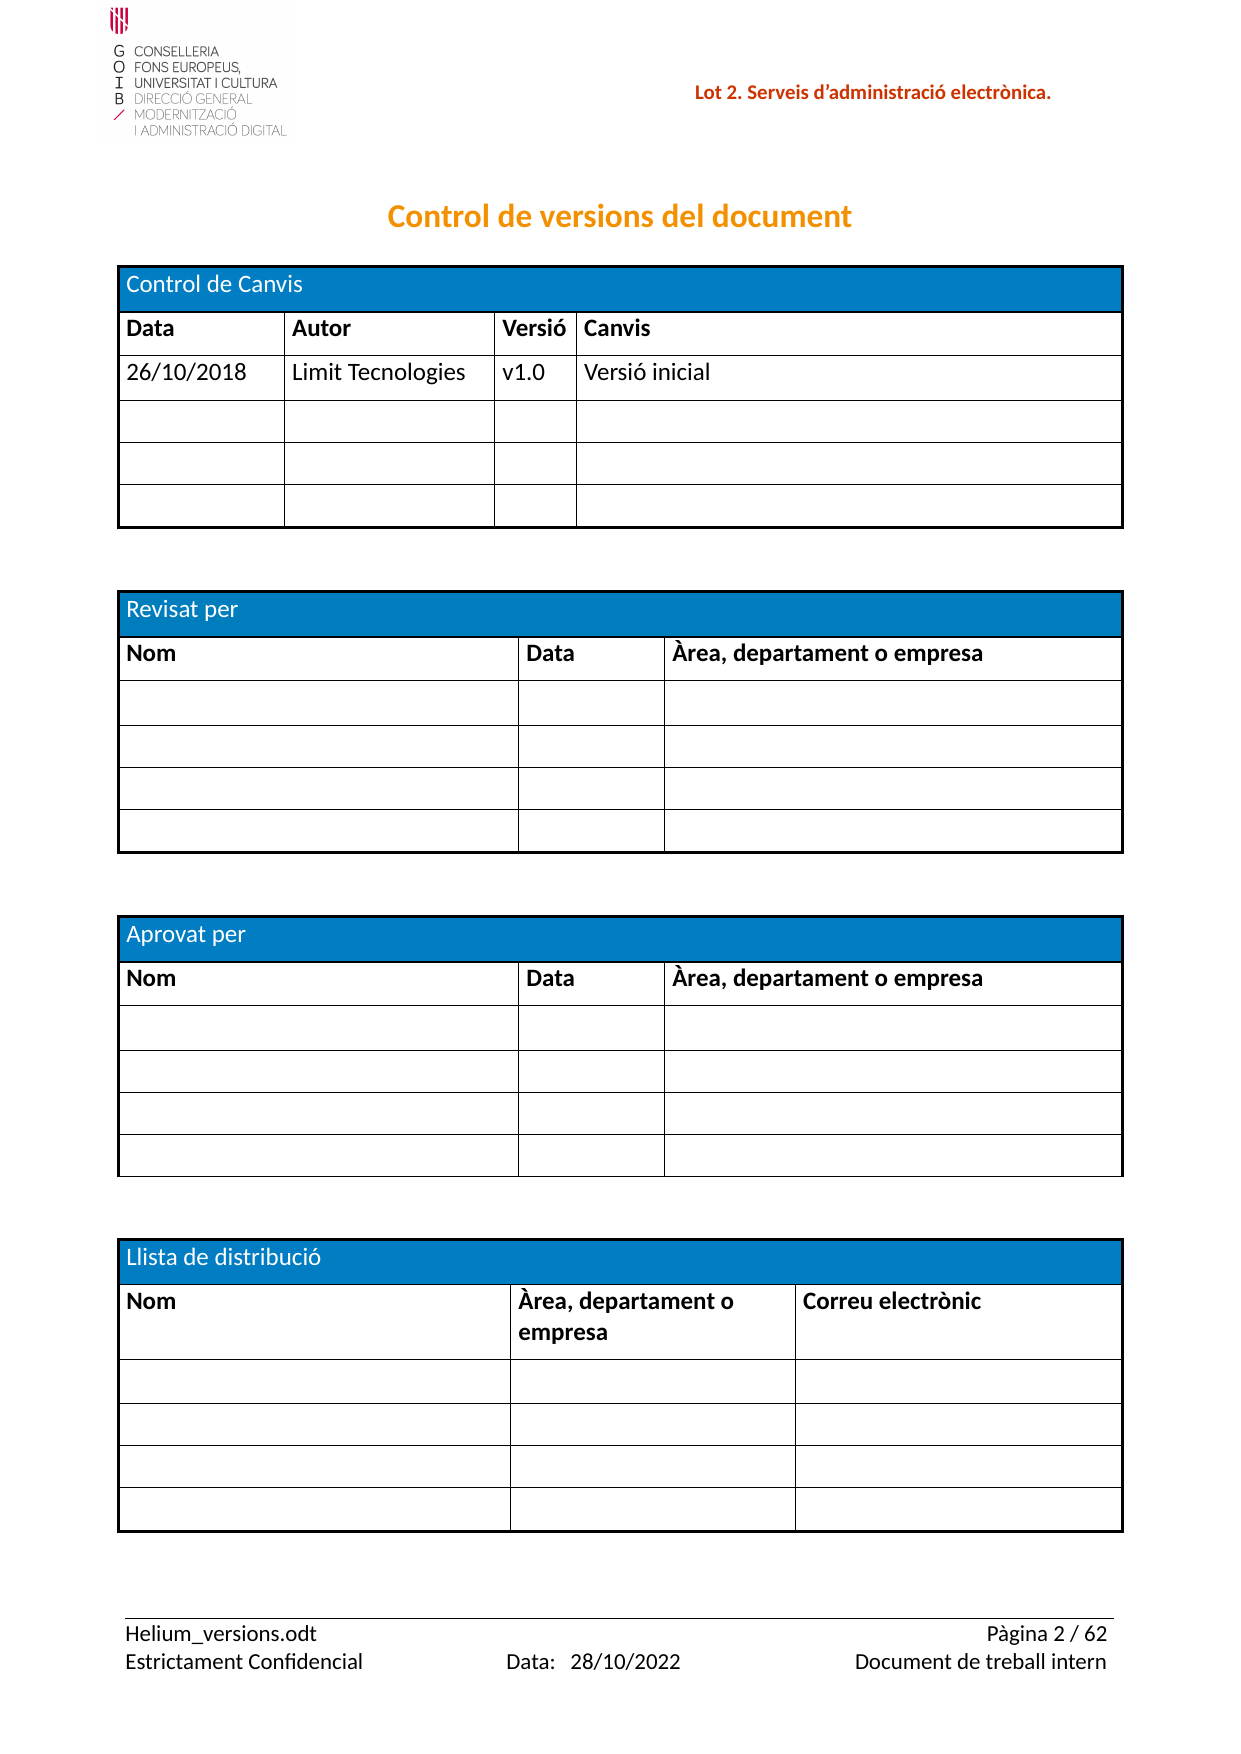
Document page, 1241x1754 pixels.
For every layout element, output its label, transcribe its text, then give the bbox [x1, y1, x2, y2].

table_cell Àrea, departament o empresa [665, 638, 1121, 680]
table_cell [511, 1360, 795, 1403]
table_cell Àrea, departament o empresa [511, 1285, 795, 1359]
table_cell [665, 1006, 1121, 1049]
table_cell Versió inicial [577, 356, 1121, 399]
subtitle Control de versions del document [118, 195, 1122, 236]
table_header Llista de distribució [120, 1241, 1121, 1284]
picture [100, 0, 297, 144]
table_cell [120, 1446, 510, 1487]
table_cell [511, 1488, 795, 1529]
table_cell Data [120, 313, 284, 355]
table_cell [120, 1488, 510, 1529]
table_cell Nom [120, 1285, 510, 1359]
table_cell [796, 1404, 1121, 1445]
table_cell [511, 1404, 795, 1445]
table_cell [519, 726, 664, 767]
table_cell [665, 768, 1121, 809]
table_cell [120, 1135, 518, 1176]
table_cell Limit Tecnologies [285, 356, 494, 399]
table_cell [120, 485, 284, 526]
table_cell [519, 810, 664, 851]
table_cell [665, 1051, 1121, 1092]
table_cell [120, 1006, 518, 1049]
table_cell [285, 443, 494, 484]
table_cell [665, 1135, 1121, 1176]
table_cell [285, 485, 494, 526]
table_cell [519, 1093, 664, 1134]
table_cell 26/10/2018 [120, 356, 284, 399]
table_cell [285, 401, 494, 442]
table_cell Data [519, 963, 664, 1005]
table_cell [120, 681, 518, 724]
table_header Control de Canvis [120, 268, 1121, 311]
table_cell [519, 768, 664, 809]
table_cell Àrea, departament o empresa [665, 963, 1121, 1005]
table_cell [511, 1446, 795, 1487]
table_cell [495, 485, 576, 526]
table_cell Canvis [577, 313, 1121, 355]
table_cell [120, 1093, 518, 1134]
table_cell Correu electrònic [796, 1285, 1121, 1359]
table_cell [577, 485, 1121, 526]
table_cell [665, 810, 1121, 851]
table_header Aprovat per [120, 918, 1121, 961]
table_cell [120, 810, 518, 851]
table_cell Versió [495, 313, 576, 355]
table_cell Nom [120, 963, 518, 1005]
table_cell [120, 1404, 510, 1445]
table_cell [519, 1135, 664, 1176]
table_cell [796, 1488, 1121, 1529]
table_cell [519, 1006, 664, 1049]
table_cell [120, 1051, 518, 1092]
table_cell [577, 401, 1121, 442]
table_cell Data [519, 638, 664, 680]
table_cell [665, 726, 1121, 767]
table_cell [665, 1093, 1121, 1134]
table_cell [796, 1360, 1121, 1403]
table_cell [519, 1051, 664, 1092]
table_cell [120, 443, 284, 484]
table_cell [120, 1360, 510, 1403]
table_cell [495, 401, 576, 442]
table_cell [796, 1446, 1121, 1487]
table_cell Nom [120, 638, 518, 680]
table_cell [519, 681, 664, 724]
table_header Revisat per [120, 593, 1121, 636]
table_cell [120, 726, 518, 767]
table_cell [577, 443, 1121, 484]
table_cell [120, 768, 518, 809]
table_cell [120, 401, 284, 442]
table_cell [495, 443, 576, 484]
table_cell Autor [285, 313, 494, 355]
table_cell [665, 681, 1121, 724]
table_cell v1.0 [495, 356, 576, 399]
